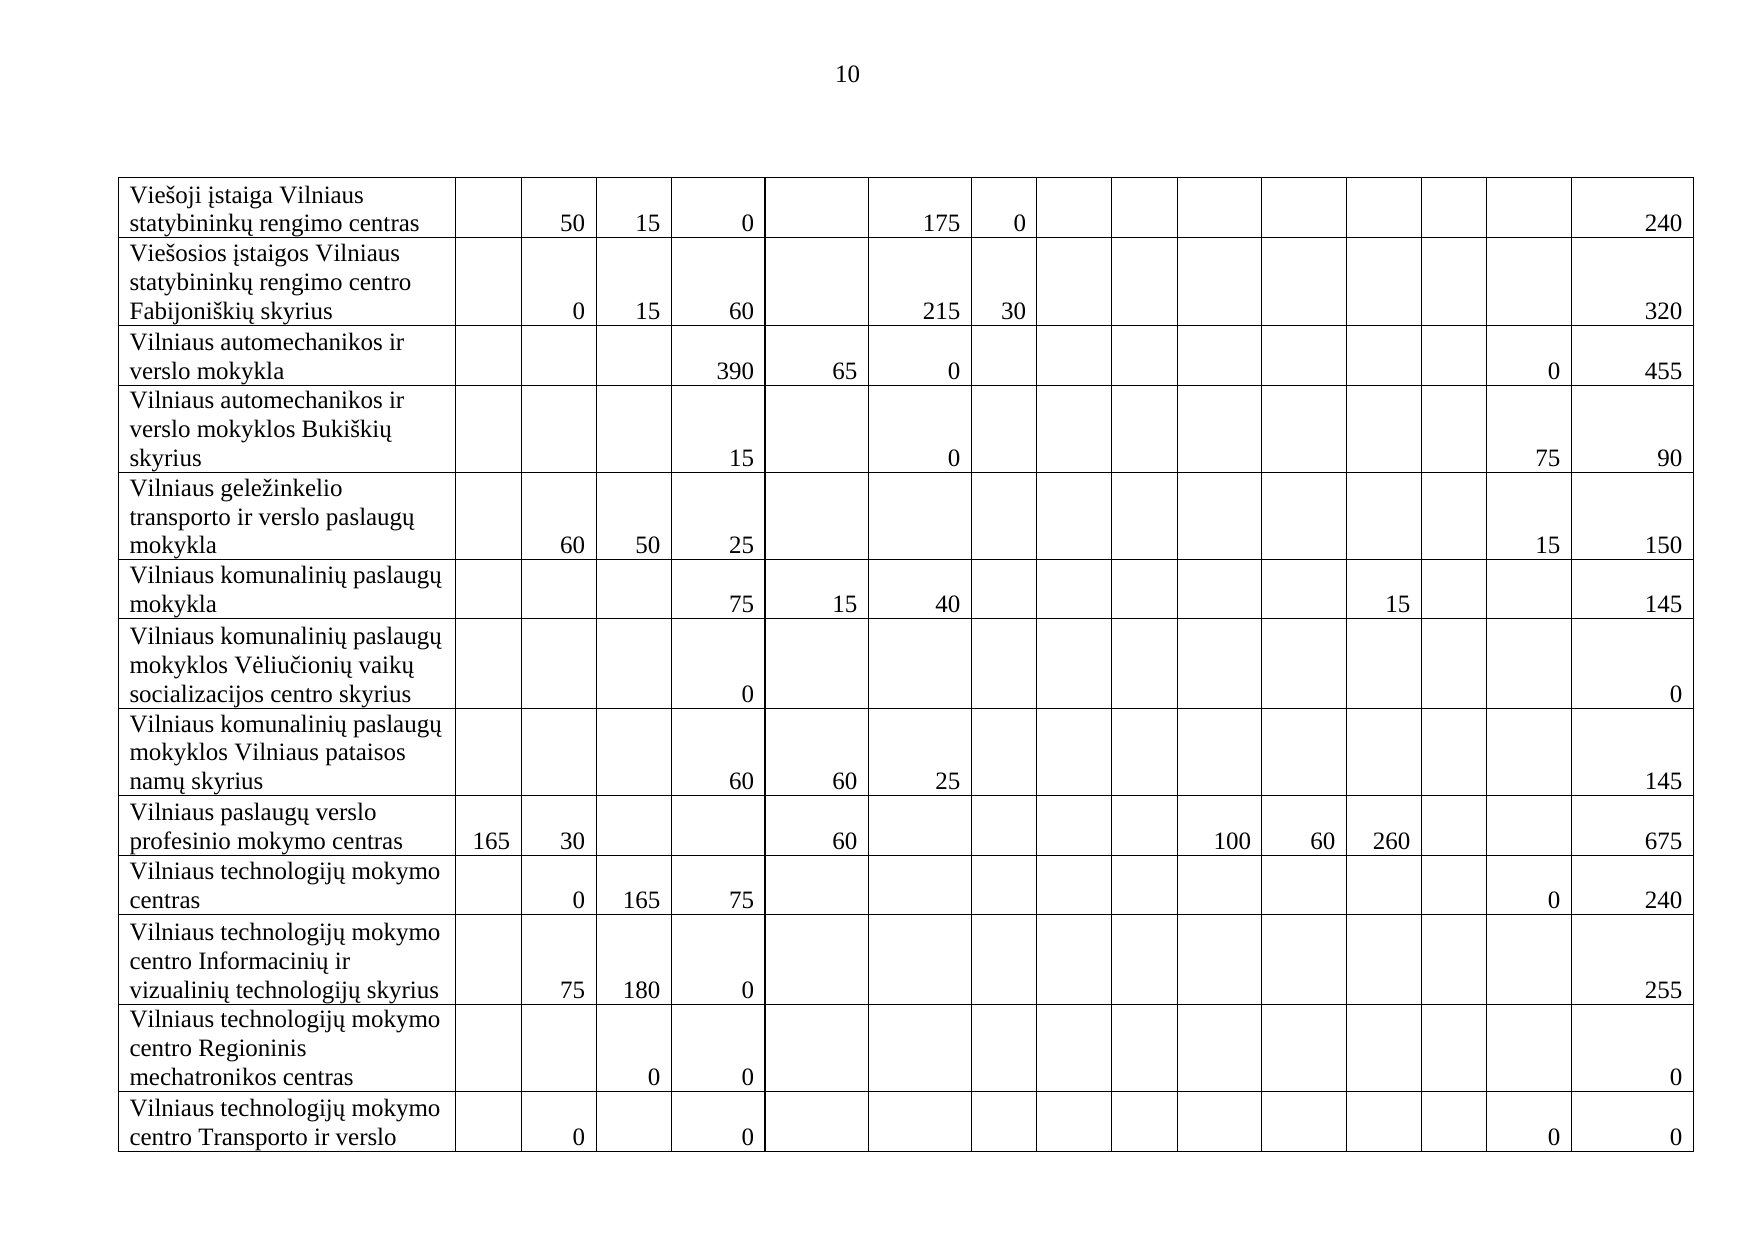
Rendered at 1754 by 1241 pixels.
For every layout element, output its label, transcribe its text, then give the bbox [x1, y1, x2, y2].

table_cell Vilniaus automechanikos ir verslo mokykla [119, 326, 455, 384]
table_cell [1262, 619, 1346, 708]
table_cell [1037, 1005, 1111, 1091]
table_cell 180 [597, 915, 671, 1003]
table_cell 60 [1262, 796, 1346, 855]
table_cell 50 [597, 473, 671, 559]
table_cell [972, 1005, 1036, 1091]
table_cell [766, 473, 868, 559]
table_cell [1178, 386, 1261, 472]
table_cell 60 [672, 709, 764, 795]
table_cell [1347, 238, 1421, 324]
table_cell 0 [869, 386, 971, 472]
table_cell 0 [1487, 1092, 1571, 1151]
table_cell 75 [672, 560, 764, 618]
table_cell [972, 473, 1036, 559]
table_cell [1422, 1092, 1486, 1151]
table_cell [1037, 915, 1111, 1003]
table_cell [1422, 619, 1486, 708]
table_cell [869, 1092, 971, 1151]
table_cell [972, 619, 1036, 708]
table_cell 90 [1572, 386, 1693, 472]
table_cell [1112, 178, 1177, 237]
table_cell 75 [672, 856, 764, 913]
table_cell [1422, 560, 1486, 618]
table_cell 320 [1572, 238, 1693, 324]
table_cell [1037, 178, 1111, 237]
table_cell [1178, 326, 1261, 384]
table_cell Vilniaus technologijų mokymo centro Transporto ir verslo [119, 1092, 455, 1151]
table_cell 60 [766, 796, 868, 855]
table_cell [1037, 709, 1111, 795]
table_cell Vilniaus technologijų mokymo centro Informacinių ir vizualinių technologijų skyrius [119, 915, 455, 1003]
table_cell Vilniaus paslaugų verslo profesinio mokymo centras [119, 796, 455, 855]
table_cell [766, 1092, 868, 1151]
table_cell 15 [1487, 473, 1571, 559]
table_cell [1178, 1092, 1261, 1151]
table_cell [456, 709, 521, 795]
table_cell [1112, 386, 1177, 472]
table_cell [869, 915, 971, 1003]
table_cell [456, 619, 521, 708]
table_cell Vilniaus komunalinių paslaugų mokykla [119, 560, 455, 618]
table_cell 15 [766, 560, 868, 618]
table_cell [1262, 915, 1346, 1003]
table_cell 25 [672, 473, 764, 559]
table_cell [456, 326, 521, 384]
table_cell [522, 386, 596, 472]
table_cell 0 [869, 326, 971, 384]
table_cell [456, 238, 521, 324]
table_cell [522, 326, 596, 384]
table_cell [972, 326, 1036, 384]
table_cell 100 [1178, 796, 1261, 855]
table_cell 0 [1572, 1092, 1693, 1151]
table_cell [1347, 1092, 1421, 1151]
table_cell [1347, 326, 1421, 384]
table_cell [1422, 915, 1486, 1003]
table_cell [456, 473, 521, 559]
table_cell [1178, 238, 1261, 324]
table_cell [972, 386, 1036, 472]
table_cell [972, 709, 1036, 795]
table_cell [1487, 796, 1571, 855]
table_cell [1037, 1092, 1111, 1151]
table_cell 240 [1572, 856, 1693, 913]
table_cell [1422, 473, 1486, 559]
table_cell [1422, 326, 1486, 384]
table_cell [869, 473, 971, 559]
table_cell [1487, 915, 1571, 1003]
table_cell [1487, 178, 1571, 237]
table_cell 75 [522, 915, 596, 1003]
table_cell Vilniaus komunalinių paslaugų mokyklos Vėliučionių vaikų socializacijos centro skyrius [119, 619, 455, 708]
table_cell [1178, 619, 1261, 708]
table_cell 0 [972, 178, 1036, 237]
table_cell [1178, 709, 1261, 795]
table_cell [672, 796, 764, 855]
table_cell 165 [456, 796, 521, 855]
table_cell [1422, 1005, 1486, 1091]
table_cell Vilniaus geležinkelio transporto ir verslo paslaugų mokykla [119, 473, 455, 559]
table_cell [522, 1005, 596, 1091]
table_cell [597, 326, 671, 384]
table_cell [1037, 326, 1111, 384]
table_cell [869, 796, 971, 855]
table_cell 60 [522, 473, 596, 559]
table_cell 0 [672, 619, 764, 708]
table_cell 15 [597, 238, 671, 324]
table_cell 15 [672, 386, 764, 472]
table_cell 0 [1572, 619, 1693, 708]
table_cell 260 [1347, 796, 1421, 855]
table_cell [1037, 473, 1111, 559]
table_cell [456, 856, 521, 913]
table_cell [1262, 326, 1346, 384]
table_cell [1178, 560, 1261, 618]
table_cell 15 [597, 178, 671, 237]
table_cell [1037, 238, 1111, 324]
table_cell 0 [1487, 856, 1571, 913]
table_cell 240 [1572, 178, 1693, 237]
table_cell Vilniaus automechanikos ir verslo mokyklos Bukiškių skyrius [119, 386, 455, 472]
table_cell 0 [522, 238, 596, 324]
table_cell 675 [1572, 796, 1693, 855]
table_cell 0 [1487, 326, 1571, 384]
table_cell [869, 619, 971, 708]
table_cell 0 [522, 856, 596, 913]
table_cell [766, 915, 868, 1003]
table_cell Viešosios įstaigos Vilniaus statybininkų rengimo centro Fabijoniškių skyrius [119, 238, 455, 324]
table_cell Viešoji įstaiga Vilniaus statybininkų rengimo centras [119, 178, 455, 237]
table_cell [522, 709, 596, 795]
table_cell [1112, 560, 1177, 618]
table_cell [1112, 238, 1177, 324]
table_cell Vilniaus technologijų mokymo centro Regioninis mechatronikos centras [119, 1005, 455, 1091]
table_cell [456, 1005, 521, 1091]
table_cell 0 [672, 178, 764, 237]
table_cell [766, 1005, 868, 1091]
table_cell [522, 560, 596, 618]
table_cell [456, 1092, 521, 1151]
table_cell [1112, 326, 1177, 384]
table_cell [972, 856, 1036, 913]
table_cell [1347, 178, 1421, 237]
table_cell [1347, 473, 1421, 559]
table_cell 145 [1572, 709, 1693, 795]
table_cell [1487, 619, 1571, 708]
table_cell 145 [1572, 560, 1693, 618]
table_cell [1037, 619, 1111, 708]
table_cell 75 [1487, 386, 1571, 472]
table_cell [972, 796, 1036, 855]
table_cell [1347, 1005, 1421, 1091]
table_cell 25 [869, 709, 971, 795]
table_cell [1112, 915, 1177, 1003]
table_cell [1112, 796, 1177, 855]
table_cell [1422, 709, 1486, 795]
table_cell [1112, 473, 1177, 559]
table_cell [1178, 473, 1261, 559]
table_cell [1262, 1092, 1346, 1151]
table_cell [1487, 1005, 1571, 1091]
table_cell [1347, 619, 1421, 708]
table_cell [766, 856, 868, 913]
table_cell [766, 386, 868, 472]
table_cell 65 [766, 326, 868, 384]
table_cell 15 [1347, 560, 1421, 618]
table_cell [1037, 796, 1111, 855]
table_cell 165 [597, 856, 671, 913]
table_cell [522, 619, 596, 708]
table_cell [597, 709, 671, 795]
table_cell 60 [766, 709, 868, 795]
table_cell [1262, 1005, 1346, 1091]
table_cell [597, 619, 671, 708]
table_cell [1037, 560, 1111, 618]
table_cell [972, 915, 1036, 1003]
table_cell [456, 178, 521, 237]
table_cell [1178, 915, 1261, 1003]
table_cell [597, 796, 671, 855]
table_cell 60 [672, 238, 764, 324]
table_cell 255 [1572, 915, 1693, 1003]
table_cell [1487, 709, 1571, 795]
table_cell [1487, 238, 1571, 324]
table_cell [1112, 709, 1177, 795]
table_cell 0 [672, 1092, 764, 1151]
table_cell [1422, 238, 1486, 324]
table_cell [1178, 1005, 1261, 1091]
table_cell [766, 178, 868, 237]
table_cell [972, 1092, 1036, 1151]
table_cell 0 [522, 1092, 596, 1151]
table_cell [1178, 856, 1261, 913]
table_cell 50 [522, 178, 596, 237]
table_cell [1112, 619, 1177, 708]
table_cell [1487, 560, 1571, 618]
table_cell [1262, 178, 1346, 237]
table_cell 30 [972, 238, 1036, 324]
table_cell [1037, 386, 1111, 472]
table_cell [1037, 856, 1111, 913]
table_cell [1112, 856, 1177, 913]
table_cell [1347, 856, 1421, 913]
table_cell 30 [522, 796, 596, 855]
table_cell [869, 856, 971, 913]
table_cell 0 [672, 1005, 764, 1091]
table_cell [1262, 709, 1346, 795]
table_cell 175 [869, 178, 971, 237]
table_cell [972, 560, 1036, 618]
table_cell [597, 386, 671, 472]
table_cell [1262, 560, 1346, 618]
table_cell 390 [672, 326, 764, 384]
table_cell [456, 560, 521, 618]
table_cell Vilniaus komunalinių paslaugų mokyklos Vilniaus pataisos namų skyrius [119, 709, 455, 795]
table_cell [597, 1092, 671, 1151]
table_cell 215 [869, 238, 971, 324]
table_cell [766, 619, 868, 708]
table_cell [869, 1005, 971, 1091]
table_cell Vilniaus technologijų mokymo centras [119, 856, 455, 913]
table_cell [1262, 856, 1346, 913]
table_cell [1262, 238, 1346, 324]
table_cell [766, 238, 868, 324]
table_cell 150 [1572, 473, 1693, 559]
table_cell [597, 560, 671, 618]
table_cell [456, 386, 521, 472]
table_cell [1347, 709, 1421, 795]
table_cell 0 [1572, 1005, 1693, 1091]
table_cell 0 [672, 915, 764, 1003]
table_cell [1262, 473, 1346, 559]
table_cell 0 [597, 1005, 671, 1091]
table_cell [1422, 386, 1486, 472]
table_cell [1422, 856, 1486, 913]
table_cell [456, 915, 521, 1003]
table_cell 40 [869, 560, 971, 618]
table_cell [1112, 1005, 1177, 1091]
table_cell [1262, 386, 1346, 472]
table_cell [1347, 386, 1421, 472]
table_cell 455 [1572, 326, 1693, 384]
table_cell [1178, 178, 1261, 237]
table_cell [1112, 1092, 1177, 1151]
table_cell [1422, 178, 1486, 237]
table_cell [1347, 915, 1421, 1003]
table_cell [1422, 796, 1486, 855]
